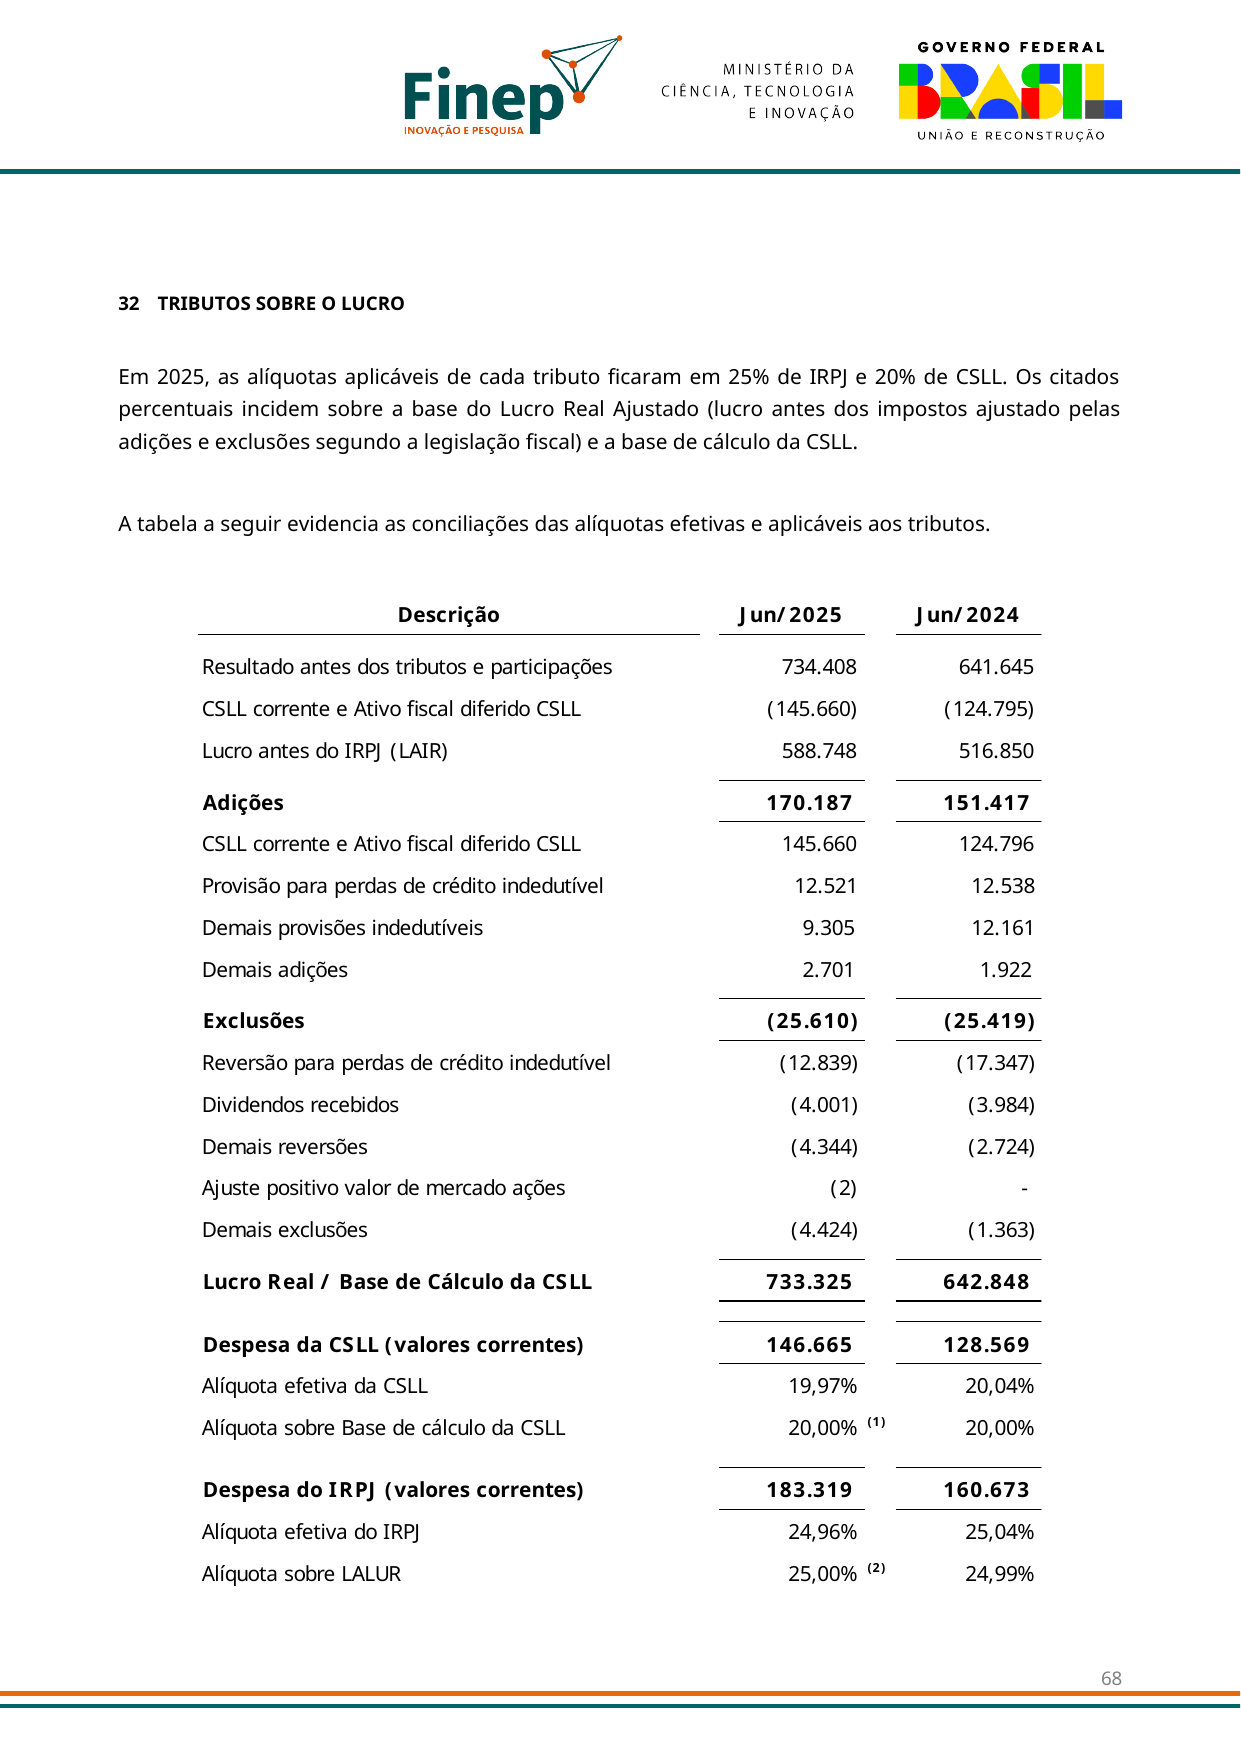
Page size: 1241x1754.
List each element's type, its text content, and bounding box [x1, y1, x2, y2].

text Em 2025, as alíquotas aplicáveis de cada tributo ficaram em 25% de IRPJ e 20% de CSLL. Os citados percentuais incidem sobre a base do Lucro Real Ajustado (lucro antes dos impostos ajustado pelas adições e exclusões segundo a legislação fiscal) e a base de cálculo da CSLL. [118, 362, 1122, 455]
list Tributos sobre o lucro [118, 290, 1122, 316]
text A tabela a seguir evidencia as conciliações das alíquotas efetivas e aplicáveis aos tributos. [118, 509, 1122, 538]
